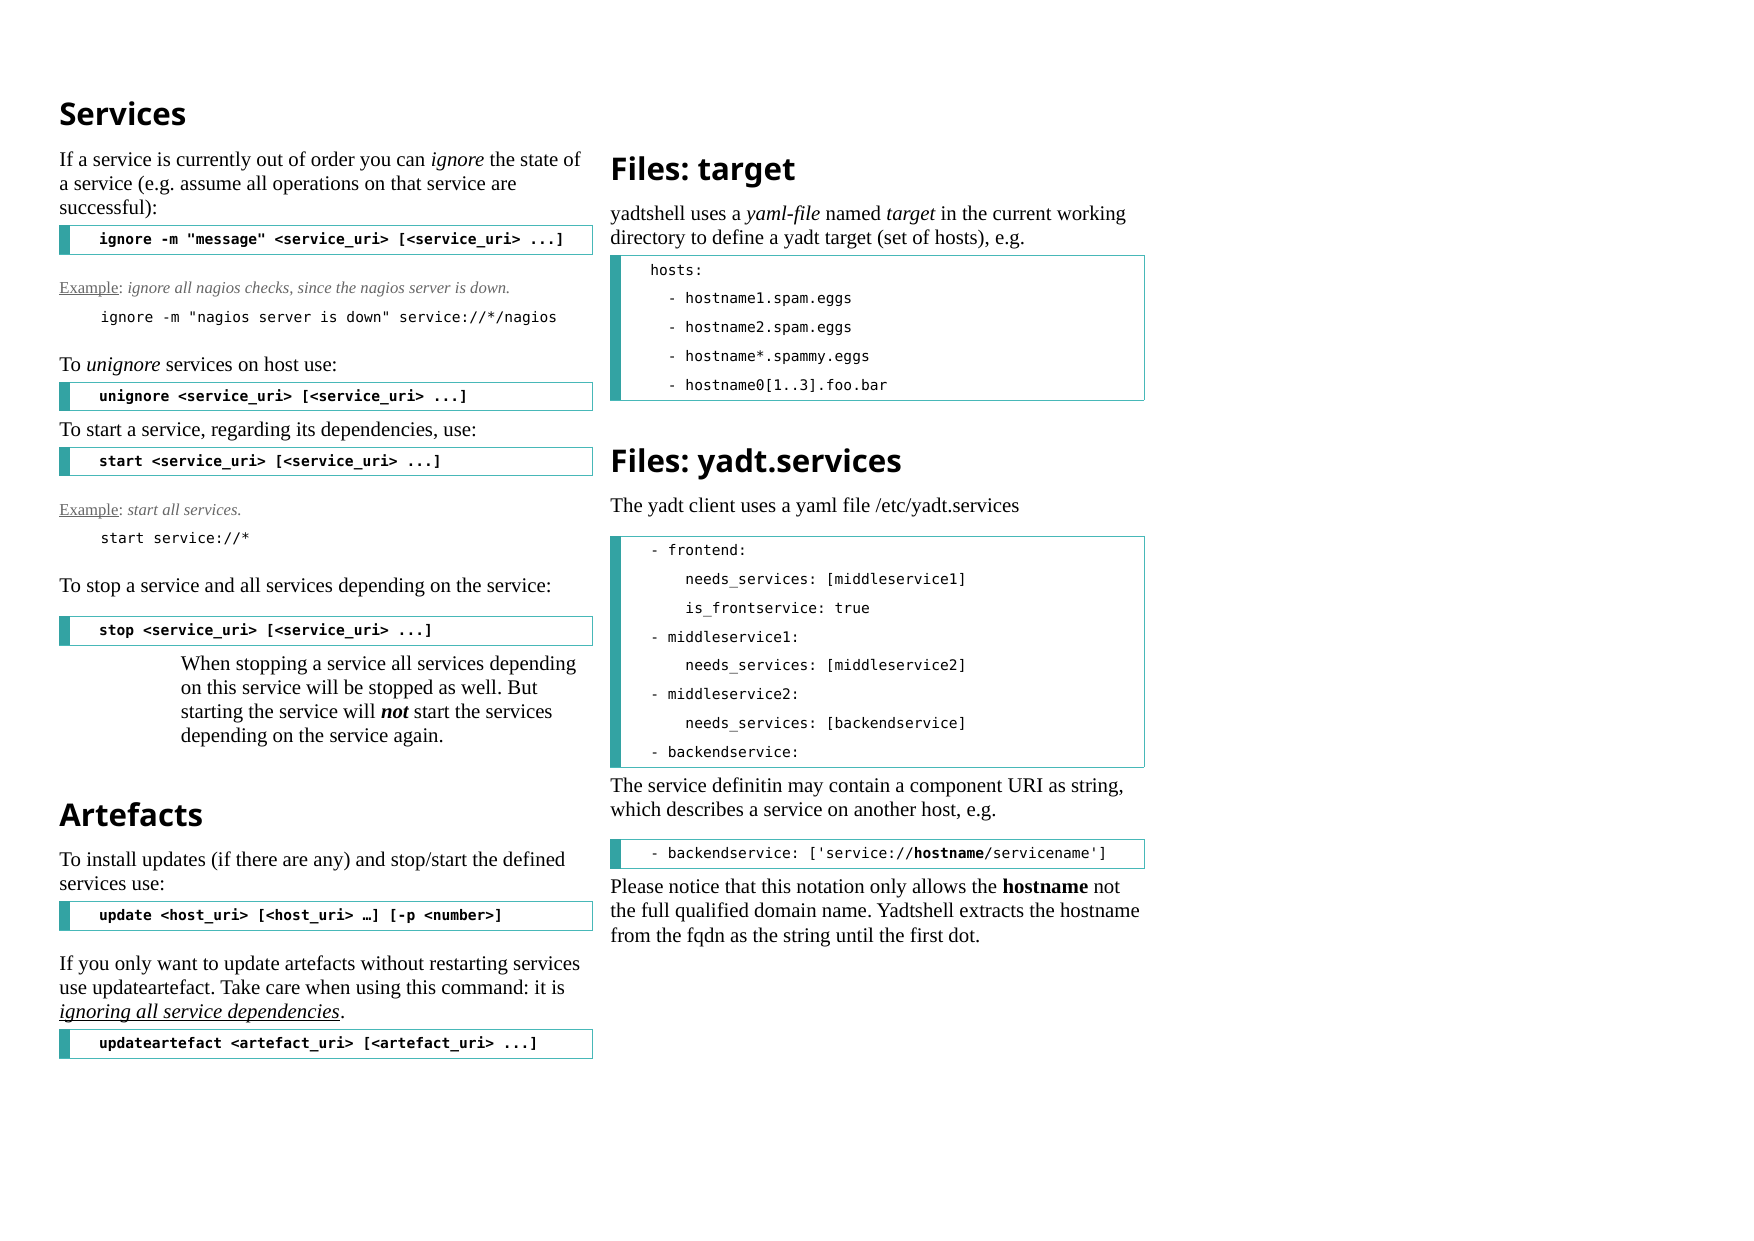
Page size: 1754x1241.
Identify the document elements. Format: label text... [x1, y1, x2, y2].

subtitle Artefacts [59, 793, 592, 835]
text needs_services: [middleservice2] [621, 651, 1144, 674]
text If a service is currently out of order you can ignore the state of a service (e.g. assume all operations on that service are successful): [59, 147, 592, 219]
subtitle Files: target [610, 147, 1144, 189]
text needs_services: [middleservice1] [621, 565, 1144, 588]
text The yadt client uses a yaml file /etc/yadt.services [610, 493, 1144, 517]
text - frontend: [621, 537, 1144, 559]
text unignore <service_uri> [<service_uri> ...] [70, 383, 592, 410]
text start service://* [100, 530, 592, 547]
subtitle Services [59, 92, 592, 135]
text To install updates (if there are any) and stop/start the defined services use: [59, 847, 592, 895]
text Example: ignore all nagios checks, since the nagios server is down. [59, 277, 592, 297]
text - middleservice1: [621, 622, 1144, 645]
text needs_services: [backendservice] [621, 709, 1144, 732]
subtitle Files: yadt.services [610, 439, 1144, 481]
text - hostname0[1..3].foo.bar [621, 371, 1144, 400]
text ignore -m "message" <service_uri> [<service_uri> ...] [70, 226, 592, 254]
text ignore -m "nagios server is down" service://*/nagios [100, 308, 592, 325]
text - hostname*.spammy.eggs [621, 342, 1144, 365]
text update <host_uri> [<host_uri> …] [-p <number>] [70, 902, 592, 930]
text Please notice that this notation only allows the hostname not the full qualified domain name. Yadtshell extracts the hostname from the fqdn as the string until the first dot. [610, 874, 1144, 947]
text hosts: [621, 256, 1144, 278]
text The service definitin may contain a component URI as string, which describes a service on another host, e.g. [610, 773, 1144, 821]
text - backendservice: ['service://hostname/servicename'] [621, 840, 1144, 868]
text yadtshell uses a yaml-file named target in the current working directory to define a yadt target (set of hosts), e.g. [610, 201, 1144, 249]
text Example: start all services. [59, 499, 592, 518]
text To stop a service and all services depending on the service: [59, 573, 592, 597]
text To unignore services on host use: [59, 352, 592, 376]
text start <service_uri> [<service_uri> ...] [70, 448, 592, 475]
text - hostname1.spam.eggs [621, 284, 1144, 307]
text is_frontservice: true [621, 593, 1144, 617]
text updateartefact <artefact_uri> [<artefact_uri> ...] [70, 1030, 592, 1058]
text - backendservice: [621, 738, 1144, 767]
text When stopping a service all services depending on this service will be stopped as well. But starting the service will not start the services depending on the service again. [59, 651, 592, 747]
text - hostname2.spam.eggs [621, 313, 1144, 336]
text stop <service_uri> [<service_uri> ...] [70, 617, 592, 645]
text - middleservice2: [621, 680, 1144, 703]
text To start a service, regarding its dependencies, use: [59, 417, 592, 441]
text If you only want to update artefacts without restarting services use updateartefact. Take care when using this command: it is ignoring all service dependencies. [59, 951, 592, 1023]
